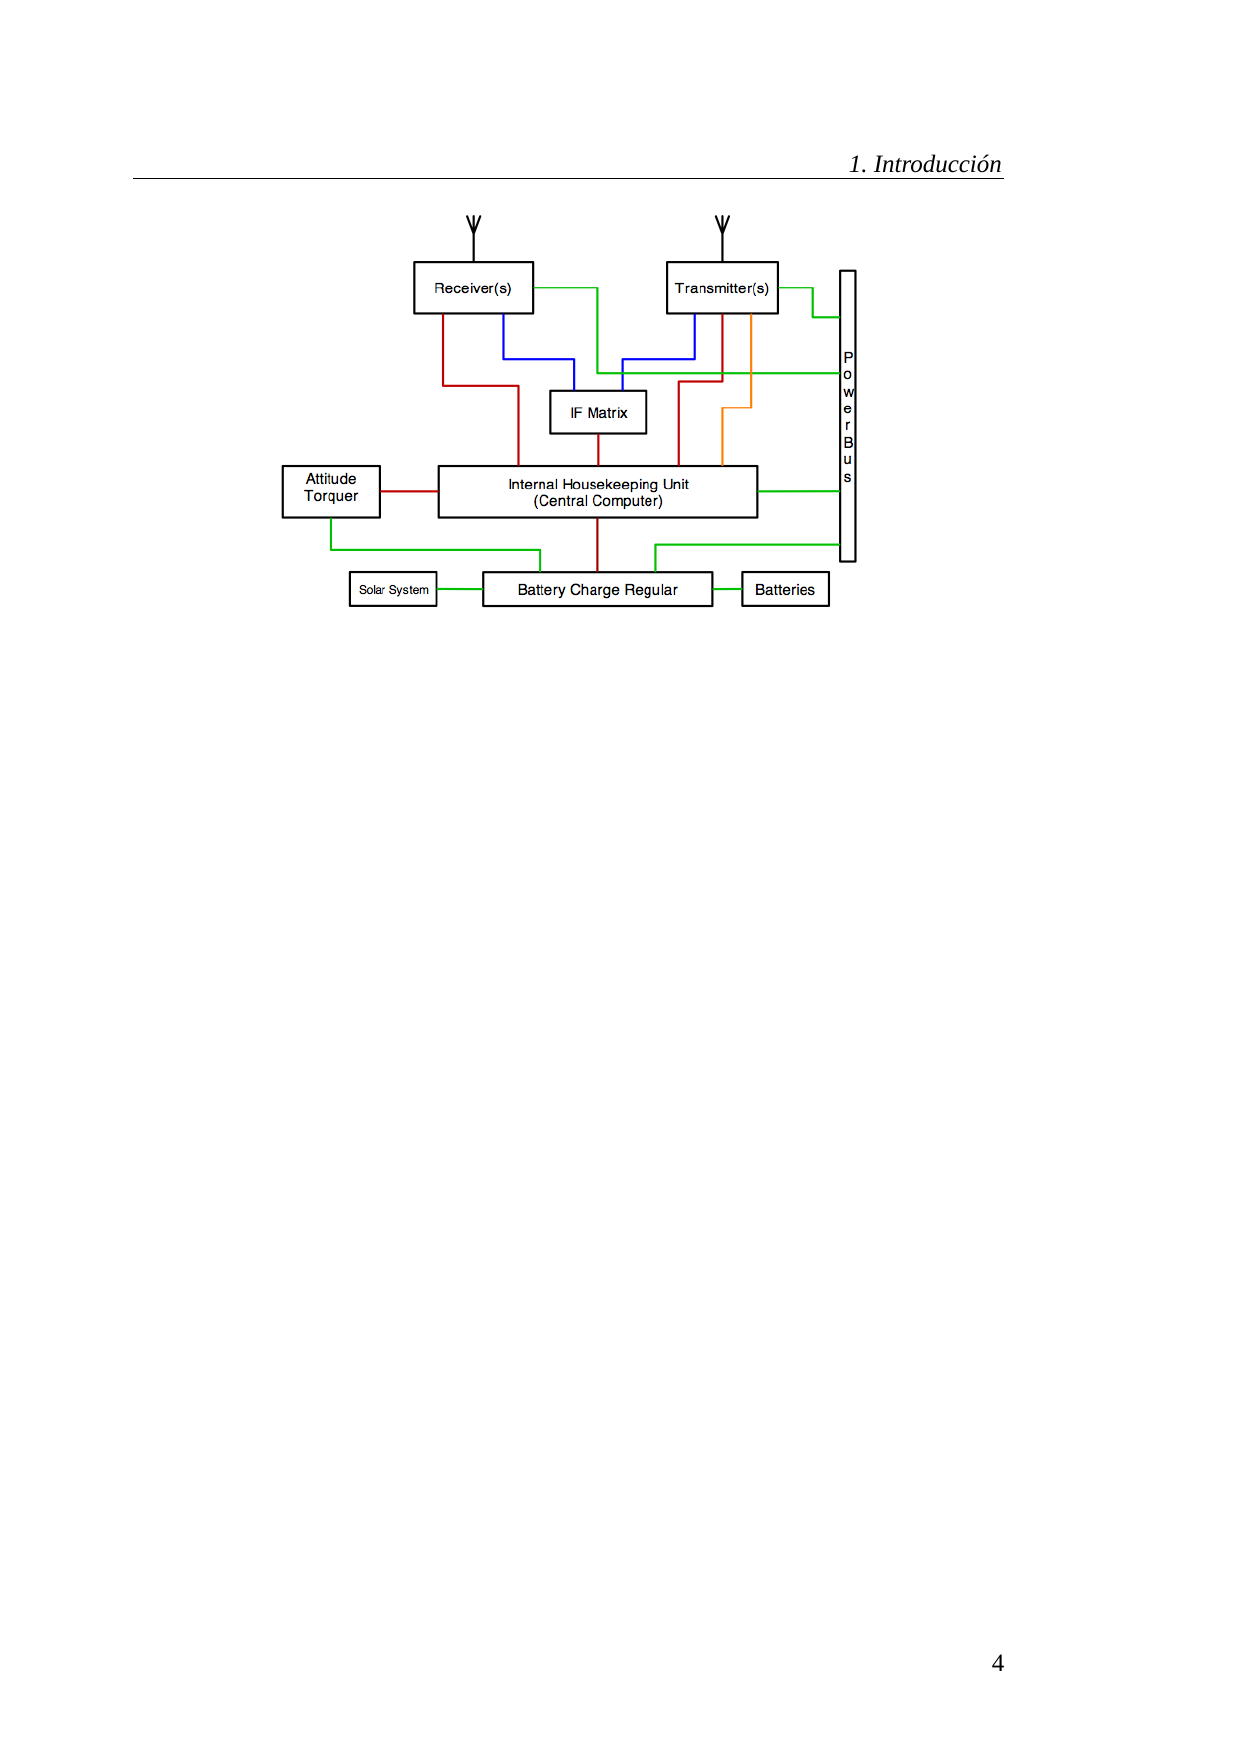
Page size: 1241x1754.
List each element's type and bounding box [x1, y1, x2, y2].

picture [277, 207, 860, 609]
